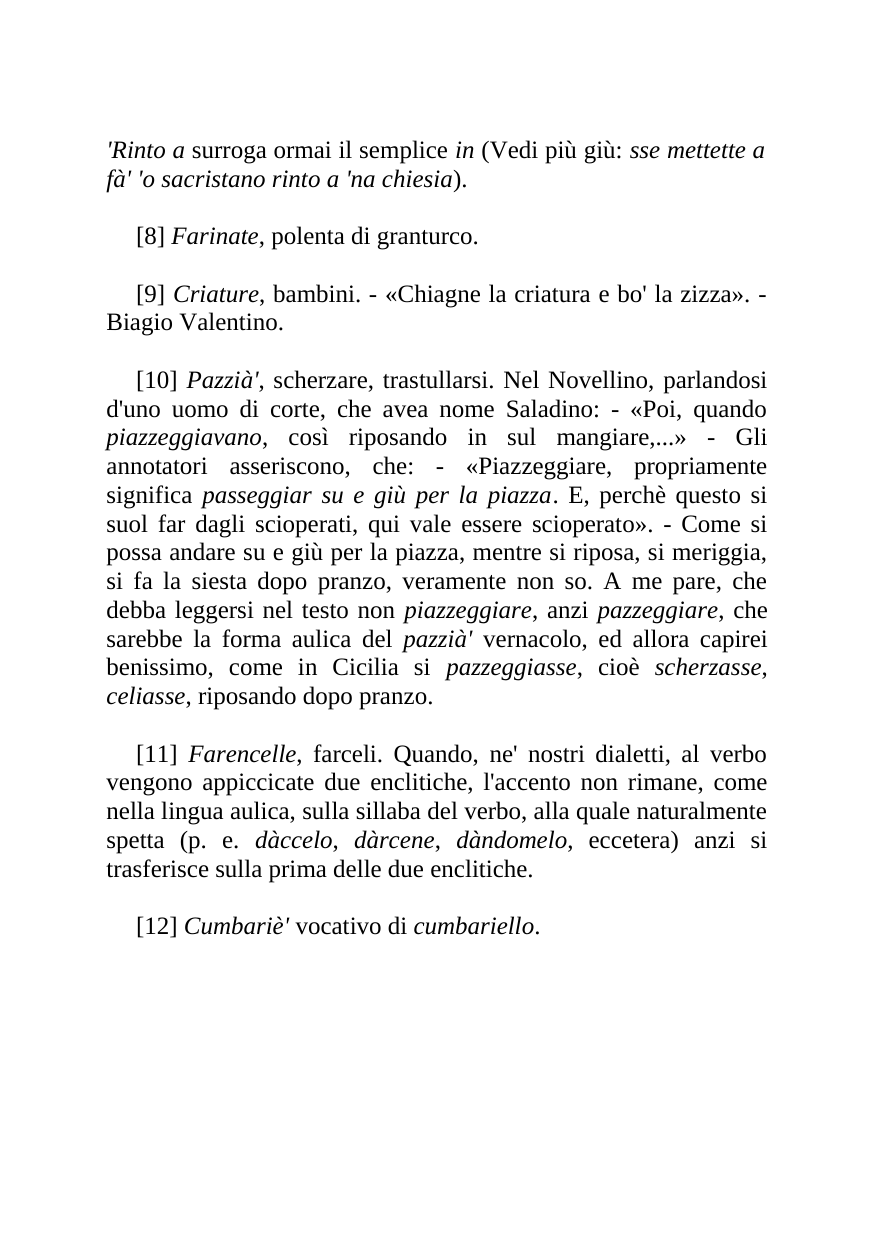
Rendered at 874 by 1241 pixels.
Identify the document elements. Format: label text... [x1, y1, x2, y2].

text [11] Farencelle, farceli. Quando, ne' nostri dialetti, al verbo vengono appiccicate due enclitiche, l'accento non rimane, come nella lingua aulica, sulla sillaba del verbo, alla quale naturalmente spetta (p. e. dàccelo, dàrcene, dàndomelo, eccetera) anzi si trasferisce sulla prima delle due enclitiche. [106, 739, 768, 882]
text [12] Cumbariè' vocativo di cumbariello. [106, 911, 768, 940]
text [9] Criature, bambini. - «Chiagne la criatura e bo' la zizza». - Biagio Valentino. [106, 279, 768, 336]
text [10] Pazzià', scherzare, trastullarsi. Nel Novellino, parlandosi d'uno uomo di corte, che avea nome Saladino: - «Poi, quando piazzeggiavano, così riposando in sul mangiare,...» - Gli annotatori asseriscono, che: - «Piazzeggiare, propriamente significa passeggiar su e giù per la piazza. E, perchè questo si suol far dagli scioperati, qui vale essere scioperato». - Come si possa andare su e giù per la piazza, mentre si riposa, si meriggia, si fa la siesta dopo pranzo, veramente non so. A me pare, che debba leggersi nel testo non piazzeggiare, anzi pazzeggiare, che sarebbe la forma aulica del pazzià' vernacolo, ed allora capirei benissimo, come in Cicilia si pazzeggiasse, cioè scherzasse, celiasse, riposando dopo pranzo. [106, 365, 768, 710]
text 'Rinto a surroga ormai il semplice in (Vedi più giù: sse mettette a fà' 'o sacristano rinto a 'na chiesia). [106, 135, 768, 192]
text [8] Farinate, polenta di granturco. [106, 221, 768, 250]
